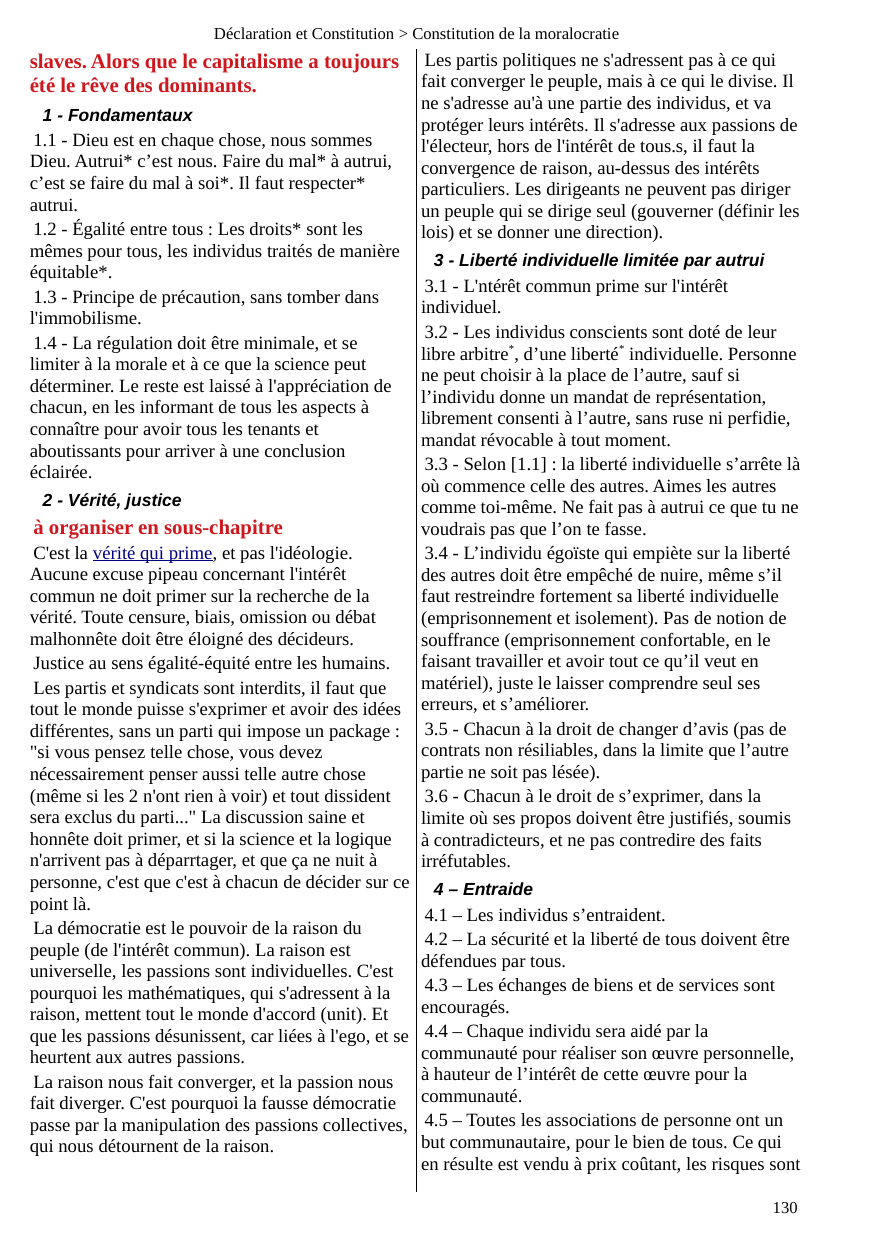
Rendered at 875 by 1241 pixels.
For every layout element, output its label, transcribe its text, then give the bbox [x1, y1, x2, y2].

subtitle 2 - Vérité, justice [42, 490, 412, 510]
subtitle 4 – Entraide [434, 879, 803, 899]
text slaves. Alors que le capitalisme a toujours été le rêve des dominants. [29, 49, 412, 97]
text 4.3 – Les échanges de biens et de services sont encouragés. [421, 974, 803, 1017]
text 1.4 - La régulation doit être minimale, et se limiter à la morale et à ce que la science peut déterminer. Le reste est laissé à l'appréciation de chacun, en les informant de tous les aspects à connaître pour avoir tous les tenants et aboutissants pour arriver à une conclusion éclairée. [29, 332, 412, 483]
text 1.3 - Principe de précaution, sans tomber dans l'immobilisme. [29, 286, 412, 329]
text La démocratie est le pouvoir de la raison du peuple (de l'intérêt commun). La raison est universelle, les passions sont individuelles. C'est pourquoi les mathématiques, qui s'adressent à la raison, mettent tout le monde d'accord (unit). Et que les passions désunissent, car liées à l'ego, et se heurtent aux autres passions. [29, 917, 412, 1068]
text 1.1 - Dieu est en chaque chose, nous sommes Dieu. Autrui* c’est nous. Faire du mal* à autrui, c’est se faire du mal à soi*. Il faut respecter* autrui. [29, 129, 412, 215]
text 3.3 - Selon [1.1] : la liberté individuelle s’arrête là où commence celle des autres. Aimes les autres comme toi-même. Ne fait pas à autrui ce que tu ne voudrais pas que l’on te fasse. [421, 453, 803, 539]
text 3.6 - Chacun à le droit de s’exprimer, dans la limite où ses propos doivent être justifiés, soumis à contradicteurs, et ne pas contredire des faits irréfutables. [421, 785, 803, 872]
text 4.2 – La sécurité et la liberté de tous doivent être défendues par tous. [421, 928, 803, 971]
subtitle 1 - Fondamentaux [42, 104, 412, 125]
text C'est la vérité qui prime, et pas l'idéologie. Aucune excuse pipeau concernant l'intérêt commun ne doit primer sur la recherche de la vérité. Toute censure, biais, omission ou débat malhonnête doit être éloigné des décideurs. [29, 542, 412, 649]
text 3.5 - Chacun à la droit de changer d’avis (pas de contrats non résiliables, dans la limite que l’autre partie ne soit pas lésée). [421, 718, 803, 782]
text 4.5 – Toutes les associations de personne ont un but communautaire, pour le bien de tous. Ce qui en résulte est vendu à prix coûtant, les risques sont [421, 1109, 803, 1174]
text 1.2 - Égalité entre tous : Les droits* sont les mêmes pour tous, les individus traités de manière équitable*. [29, 218, 412, 283]
text 3.2 - Les individus conscients sont doté de leur libre arbitre*, d’une liberté* individuelle. Personne ne peut choisir à la place de l’autre, sauf si l’individu donne un mandat de représentation, librement consenti à l’autre, sans ruse ni perfidie, mandat révocable à tout moment. [421, 321, 803, 450]
text Justice au sens égalité-équité entre les humains. [29, 652, 412, 674]
text à organiser en sous-chapitre [29, 514, 412, 539]
subtitle 3 - Liberté individuelle limitée par autrui [434, 250, 803, 271]
text 3.4 - L’individu égoïste qui empiète sur la liberté des autres doit être empêché de nuire, même s’il faut restreindre fortement sa liberté individuelle (emprisonnement et isolement). Pas de notion de souffrance (emprisonnement confortable, en le faisant travailler et avoir tout ce qu’il veut en matériel), juste le laisser comprendre seul ses erreurs, et s’améliorer. [421, 542, 803, 715]
text 3.1 - L'ntérêt commun prime sur l'intérêt individuel. [421, 275, 803, 318]
text 4.1 – Les individus s’entraident. [421, 903, 803, 925]
text 4.4 – Chaque individu sera aidé par la communauté pour réaliser son œuvre personnelle, à hauteur de l’intérêt de cette œuvre pour la communauté. [421, 1020, 803, 1106]
text La raison nous fait converger, et la passion nous fait diverger. C'est pourquoi la fausse démocratie passe par la manipulation des passions collectives, qui nous détournent de la raison. [29, 1071, 412, 1157]
text Les partis politiques ne s'adressent pas à ce qui fait converger le peuple, mais à ce qui le divise. Il ne s'adresse au'à une partie des individus, et va protéger leurs intérêts. Il s'adresse aux passions de l'électeur, hors de l'intérêt de tous.s, il faut la convergence de raison, au-dessus des intérêts particuliers. Les dirigeants ne peuvent pas diriger un peuple qui se dirige seul (gouverner (définir les lois) et se donner une direction). [421, 49, 803, 243]
text Les partis et syndicats sont interdits, il faut que tout le monde puisse s'exprimer et avoir des idées différentes, sans un parti qui impose un package : "si vous pensez telle chose, vous devez nécessairement penser aussi telle autre chose (même si les 2 n'ont rien à voir) et tout dissident sera exclus du parti..." La discussion saine et honnête doit primer, et si la science et la logique n'arrivent pas à déparrtager, et que ça ne nuit à personne, c'est que c'est à chacun de décider sur ce point là. [29, 677, 412, 914]
